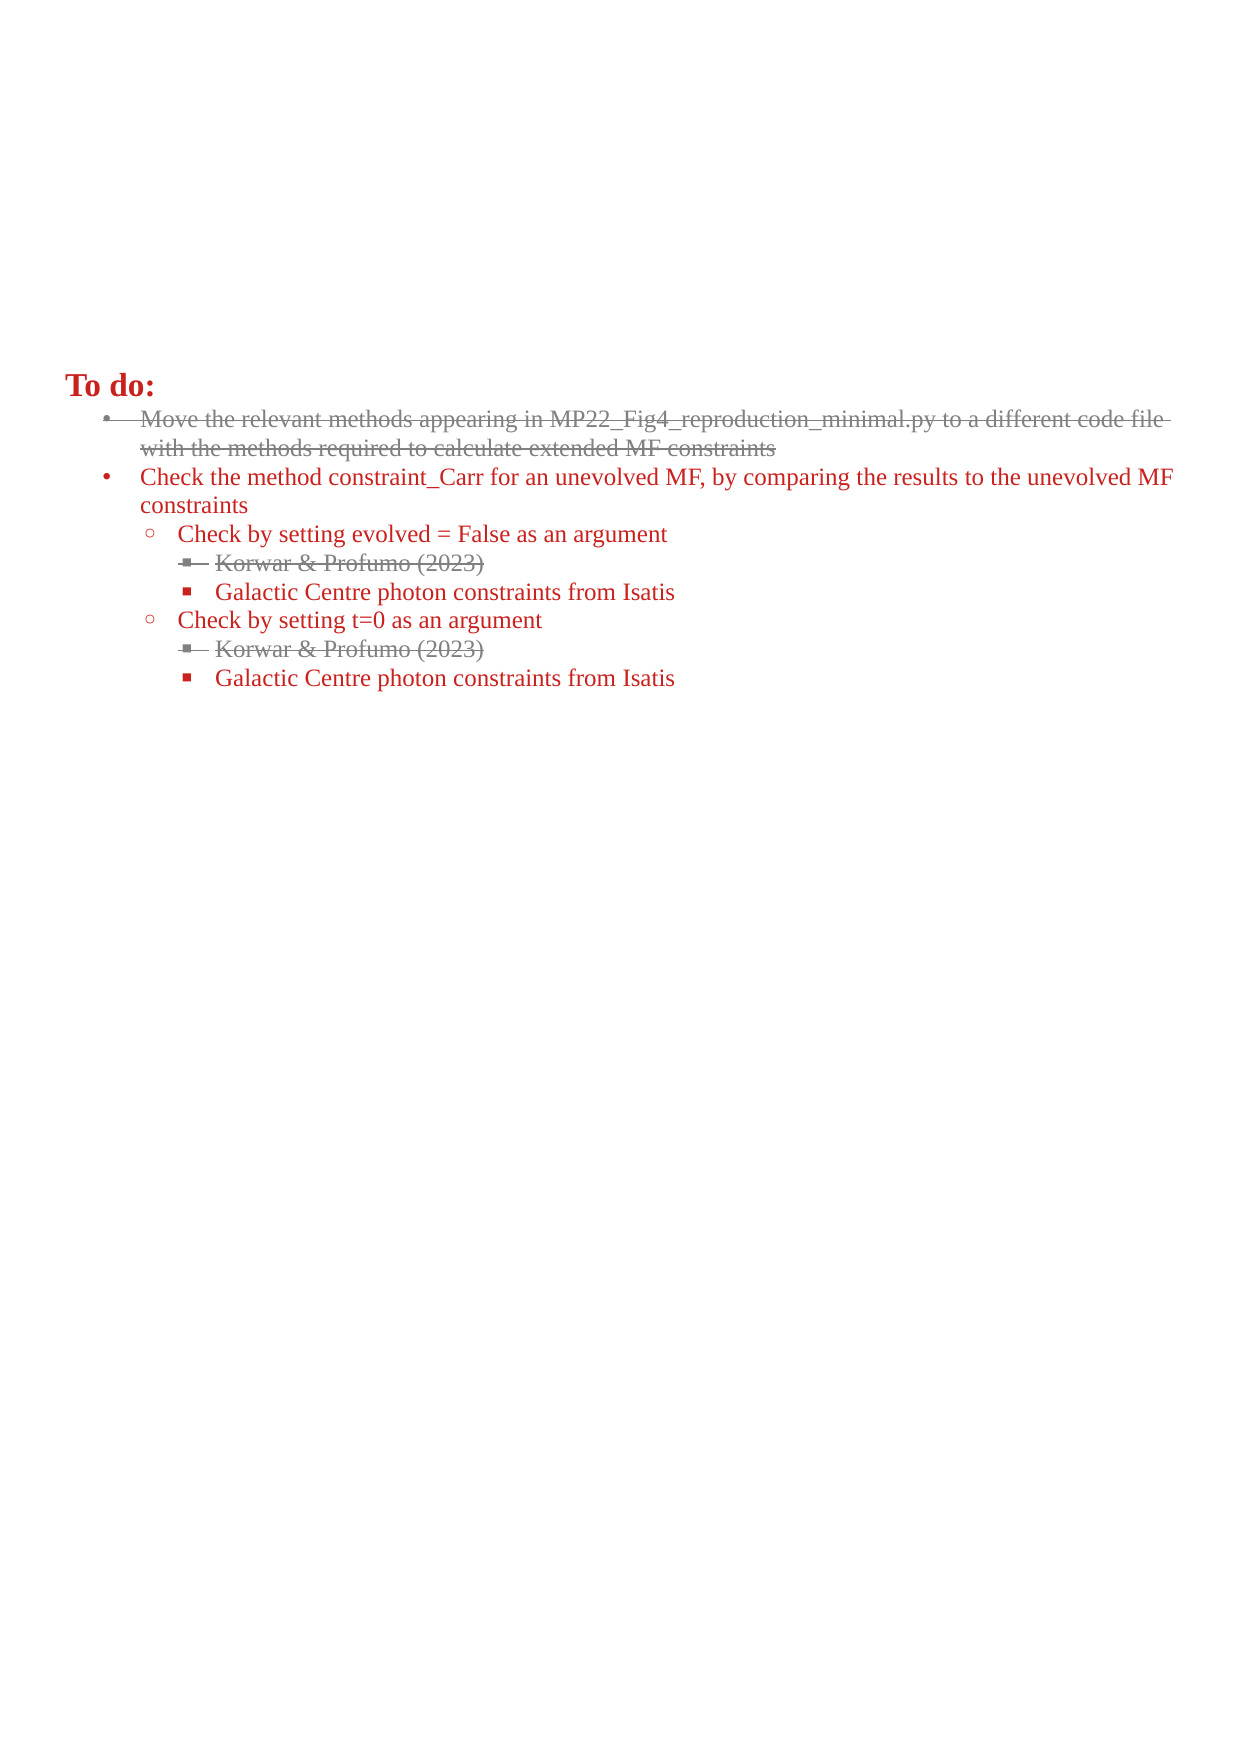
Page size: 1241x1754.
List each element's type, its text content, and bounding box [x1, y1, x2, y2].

list Move the relevant methods appearing in MP22_Fig4_reproduction_minimal.py to a different code file with the methods required to calculate extended MF constraints [102, 404, 1181, 462]
list Korwar & Profumo (2023) [177, 548, 1181, 577]
list Korwar & Profumo (2023) [177, 634, 1181, 663]
list Galactic Centre photon constraints from Isatis [177, 663, 1181, 692]
text To do: [65, 366, 1181, 404]
list Galactic Centre photon constraints from Isatis [177, 577, 1181, 605]
list Check by setting t=0 as an argument [140, 605, 1181, 634]
list Check the method constraint_Carr for an unevolved MF, by comparing the results to the unevolved MF constraints [102, 462, 1181, 519]
list Check by setting evolved = False as an argument [140, 519, 1181, 548]
